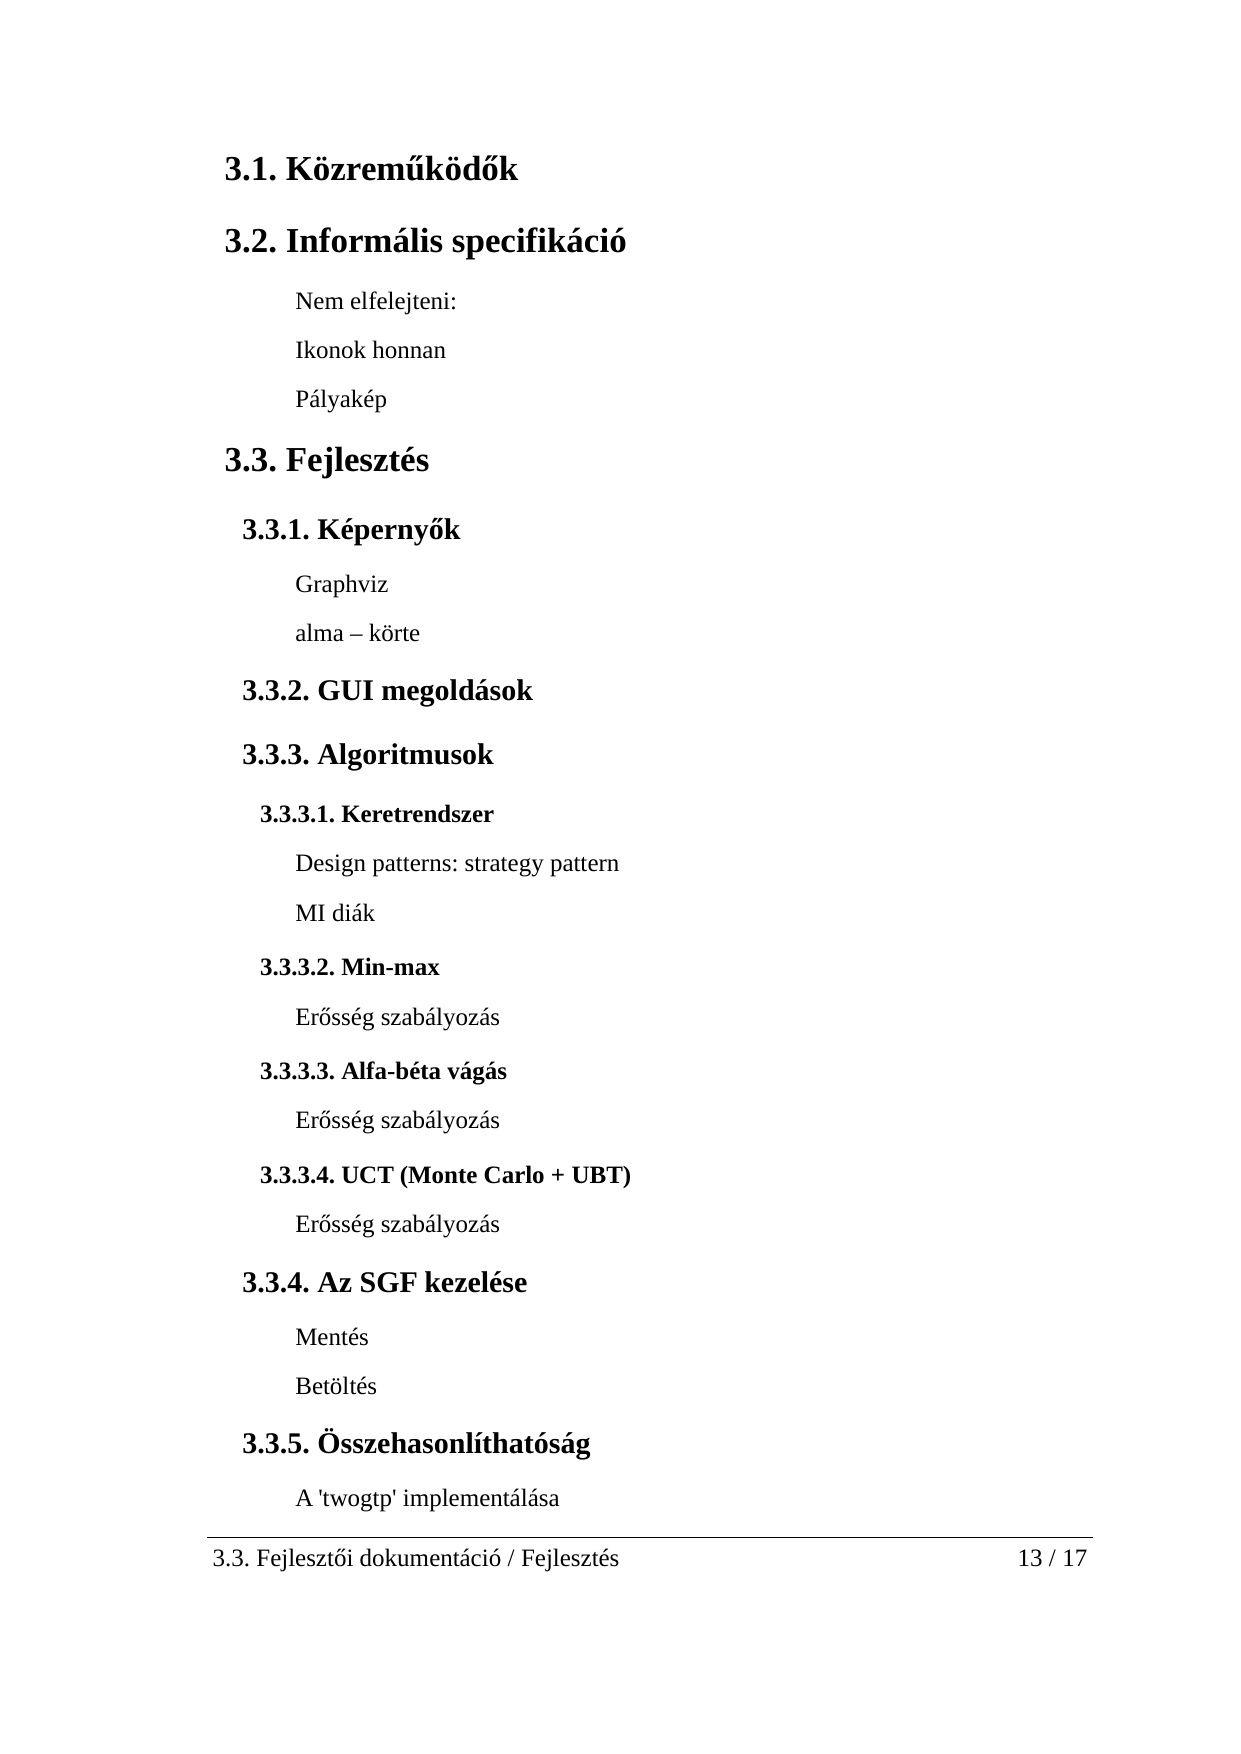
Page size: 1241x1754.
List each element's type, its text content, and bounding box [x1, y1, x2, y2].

text Graphviz [266, 569, 1093, 597]
subtitle Informális specifikáció [224, 220, 1093, 260]
text Ikonok honnan [266, 335, 1093, 364]
subtitle Az SGF kezelése [242, 1264, 1093, 1299]
text Erősség szabályozás [266, 1209, 1093, 1238]
text alma – körte [266, 618, 1093, 646]
text Erősség szabályozás [266, 1106, 1093, 1134]
subtitle Algoritmusok [242, 736, 1093, 771]
text Mentés [266, 1322, 1093, 1351]
subtitle Képernyők [242, 511, 1093, 546]
text A 'twogtp' implementálása [266, 1483, 1093, 1512]
text Betöltés [266, 1371, 1093, 1400]
subtitle UCT (Monte Carlo + UBT) [260, 1160, 1093, 1189]
subtitle Közreműködők [224, 148, 1093, 188]
text Erősség szabályozás [266, 1002, 1093, 1030]
subtitle Alfa-béta vágás [260, 1056, 1093, 1085]
text Nem elfelejteni: [266, 286, 1093, 315]
subtitle Keretrendszer [260, 799, 1093, 828]
subtitle Fejlesztés [224, 439, 1093, 479]
text Pályakép [266, 384, 1093, 413]
subtitle Min-max [260, 952, 1093, 981]
text MI diák [266, 898, 1093, 926]
subtitle GUI megoldások [242, 673, 1093, 707]
subtitle Összehasonlíthatóság [242, 1426, 1093, 1460]
text Design patterns: strategy pattern [266, 848, 1093, 877]
